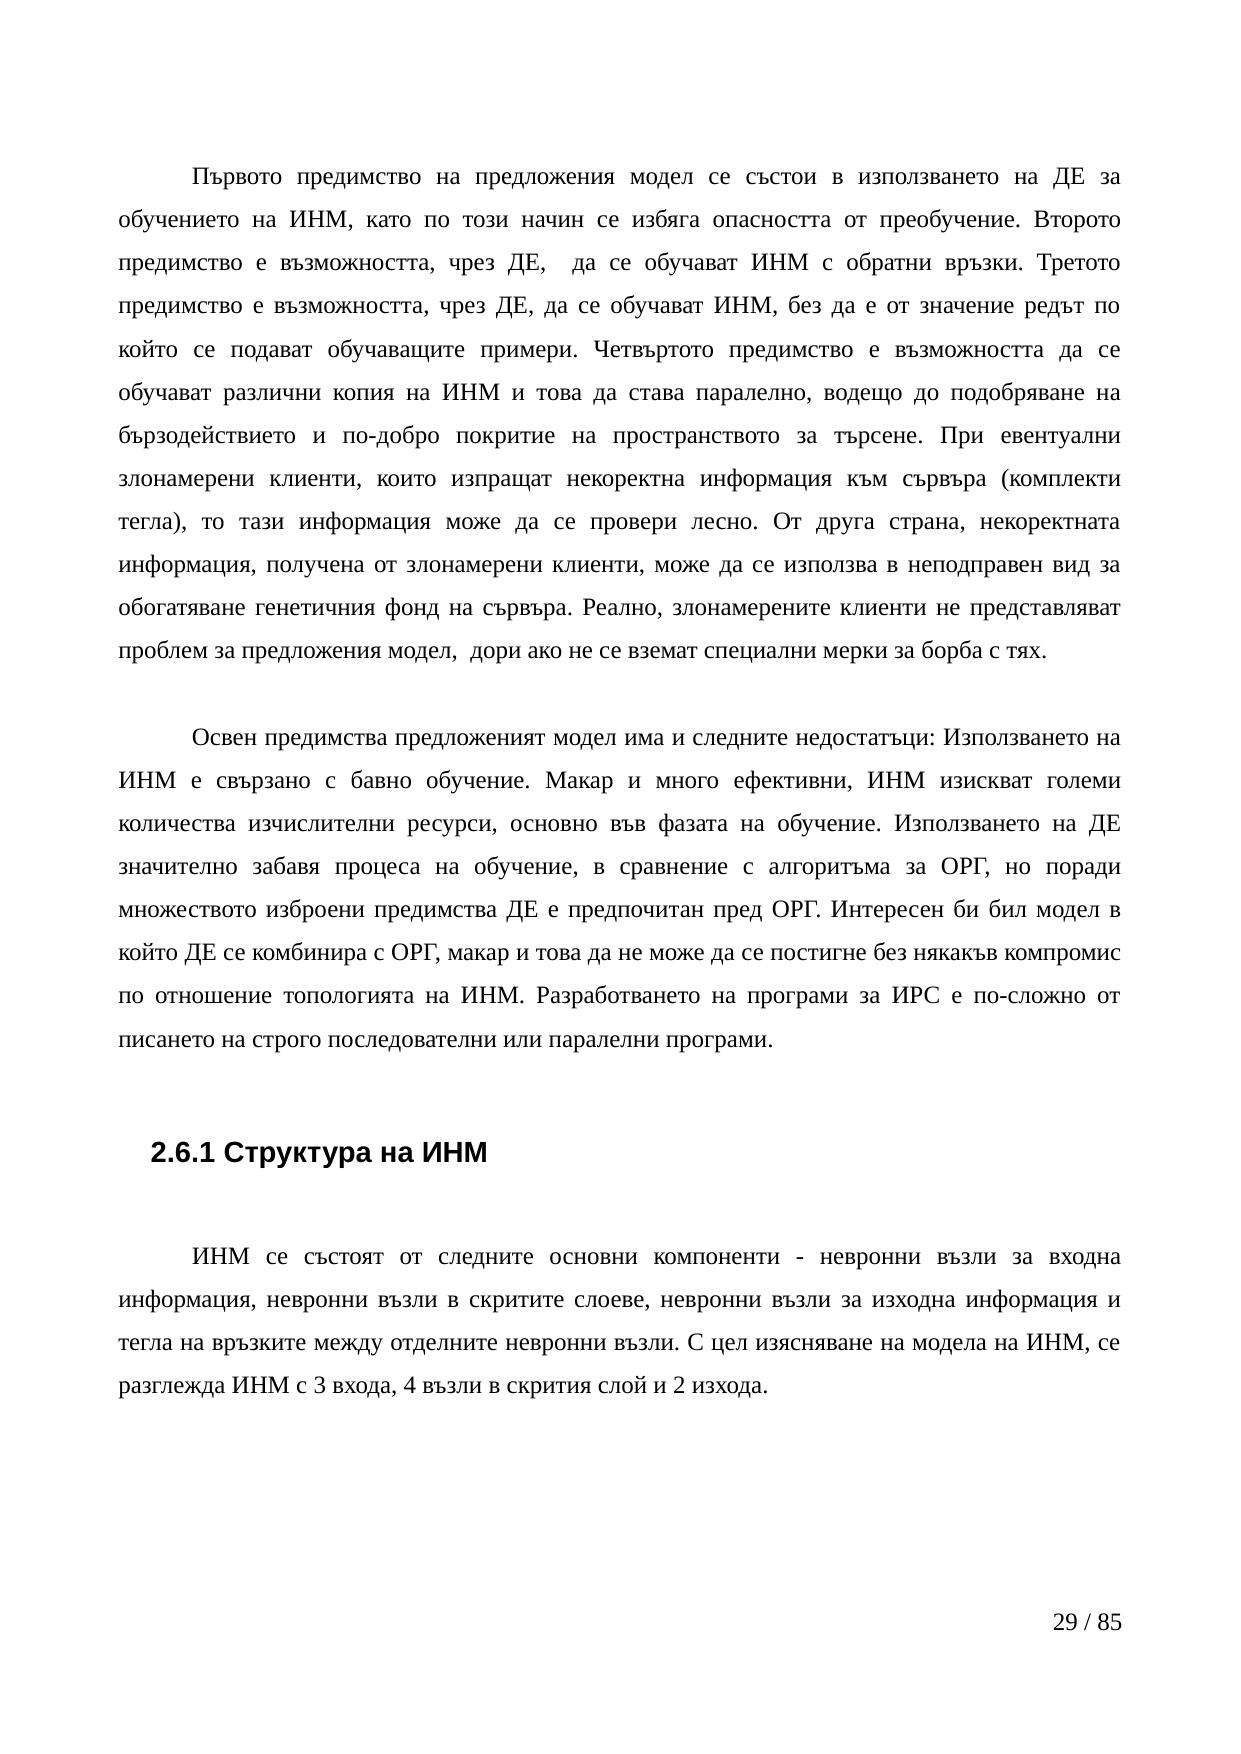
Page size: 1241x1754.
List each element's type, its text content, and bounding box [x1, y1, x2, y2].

text Първото предимство на предложения модел се състои в използването на ДЕ за обучението на ИНМ, като по този начин се избяга опасността от преобучение. Второто предимство е възможността, чрез ДЕ, да се обучават ИНМ с обратни връзки. Третото предимство е възможността, чрез ДЕ, да се обучават ИНМ, без да е от значение редът по който се подават обучаващите примери. Четвъртото предимство е възможността да се обучават различни копия на ИНМ и това да става паралелно, водещо до подобряване на бързодействието и по-добро покритие на пространството за търсене. При евентуални злонамерени клиенти, които изпращат некоректна информация към сървъра (комплекти тегла), то тази информация може да се провери лесно. От друга страна, некоректната информация, получена от злонамерени клиенти, може да се използва в неподправен вид за обогатяване генетичния фонд на сървъра. Реално, злонамерените клиенти не представляват проблем за предложения модел, дори ако не се вземат специални мерки за борба с тях. [118, 161, 1122, 664]
text ИНМ се състоят от следните основни компоненти - невронни възли за входна информация, невронни възли в скритите слоеве, невронни възли за изходна информация и тегла на връзките между отделните невронни възли. С цел изясняване на модела на ИНМ, се разглежда ИНМ с 3 входа, 4 възли в скрития слой и 2 изхода. [118, 1241, 1122, 1399]
subtitle 2.6.1 Структура на ИНМ [118, 1135, 1122, 1168]
text Освен предимства предложеният модел има и следните недостатъци: Използването на ИНМ е свързано с бавно обучение. Макар и много ефективни, ИНМ изискват големи количества изчислителни ресурси, основно във фазата на обучение. Използването на ДЕ значително забавя процеса на обучение, в сравнение с алгоритъма за ОРГ, но поради множеството изброени предимства ДЕ е предпочитан пред ОРГ. Интересен би бил модел в който ДЕ се комбинира с ОРГ, макар и това да не може да се постигне без някакъв компромис по отношение топологията на ИНМ. Разработването на програми за ИРС е по-сложно от писането на строго последователни или паралелни програми. [118, 722, 1122, 1052]
